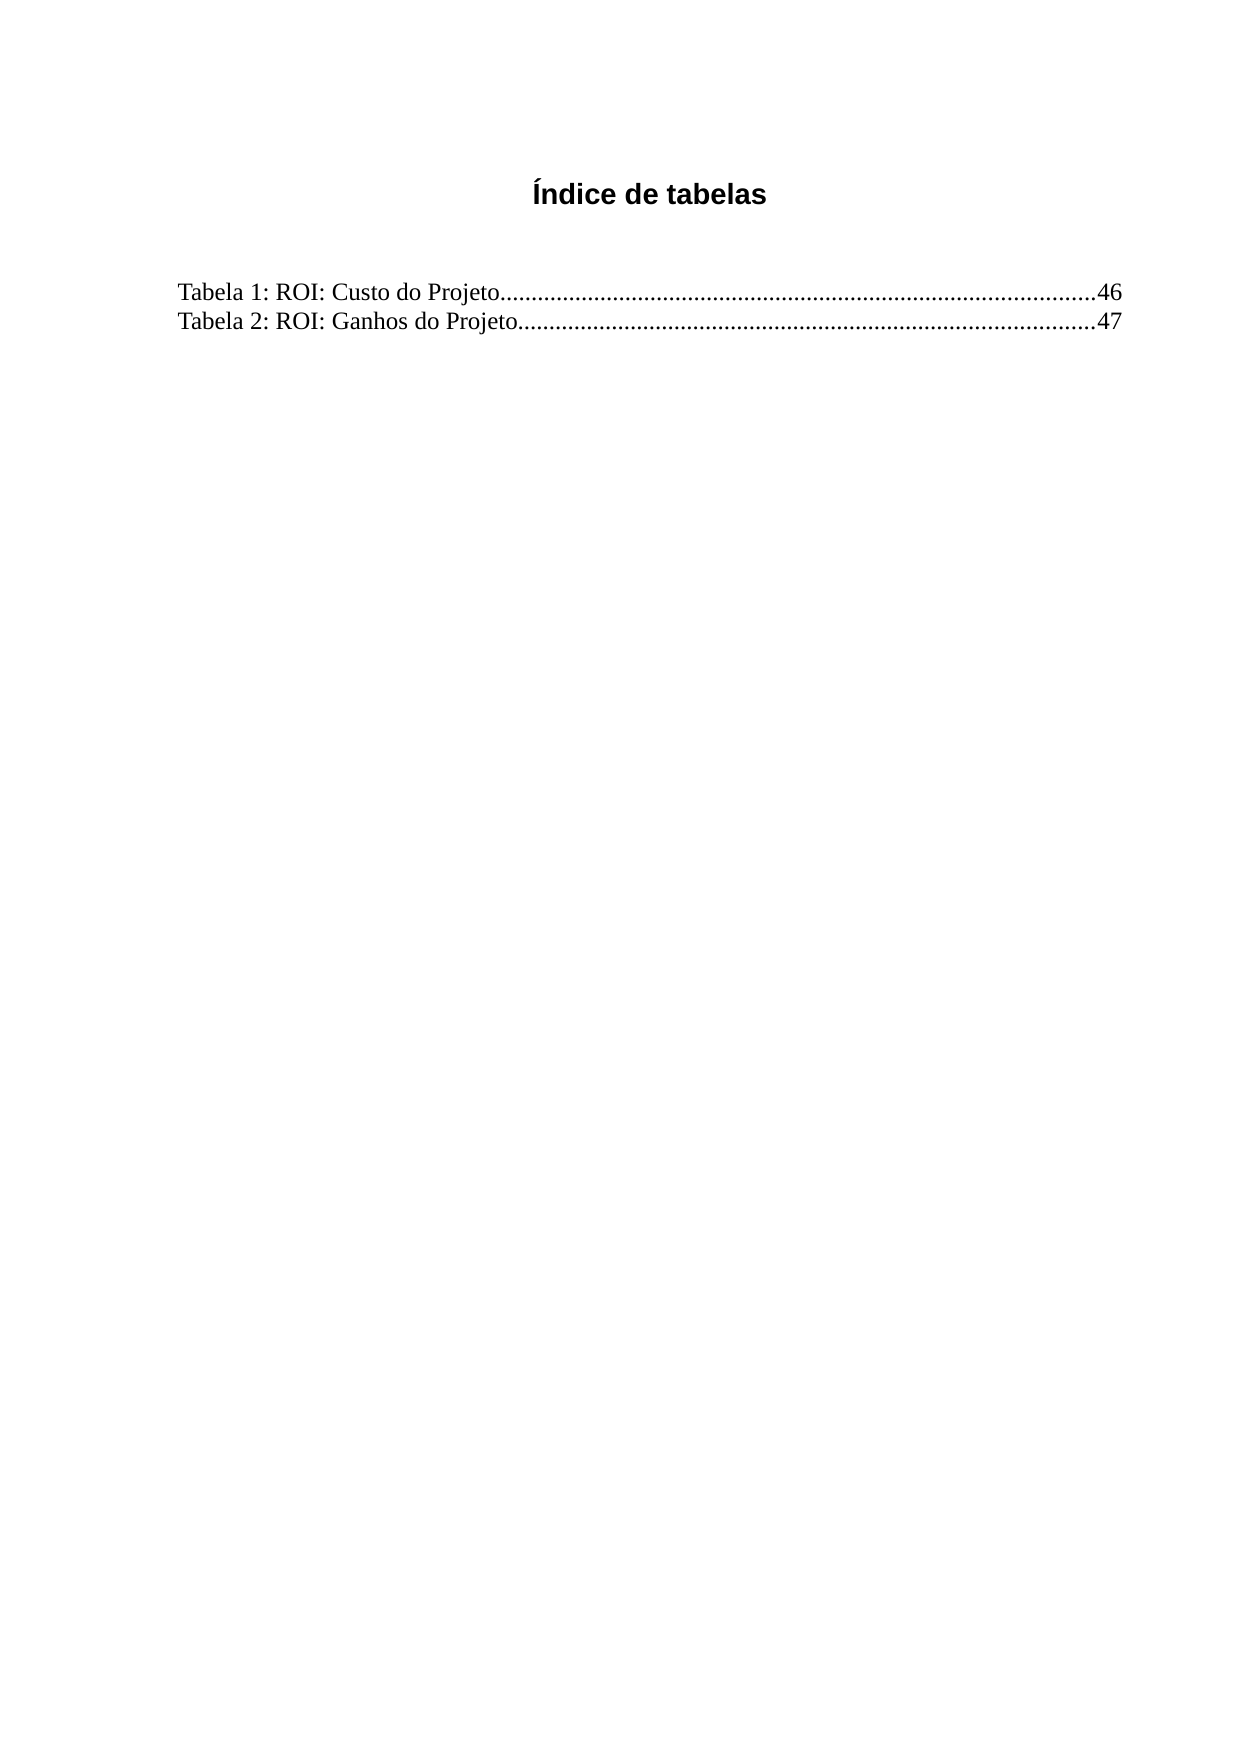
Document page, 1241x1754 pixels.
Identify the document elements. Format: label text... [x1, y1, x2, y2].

text Índice de tabelas [177, 177, 1122, 211]
text Tabela 2: ROI: Ganhos do Projeto 47 [177, 306, 1122, 334]
text Tabela 1: ROI: Custo do Projeto 46 [177, 277, 1122, 306]
